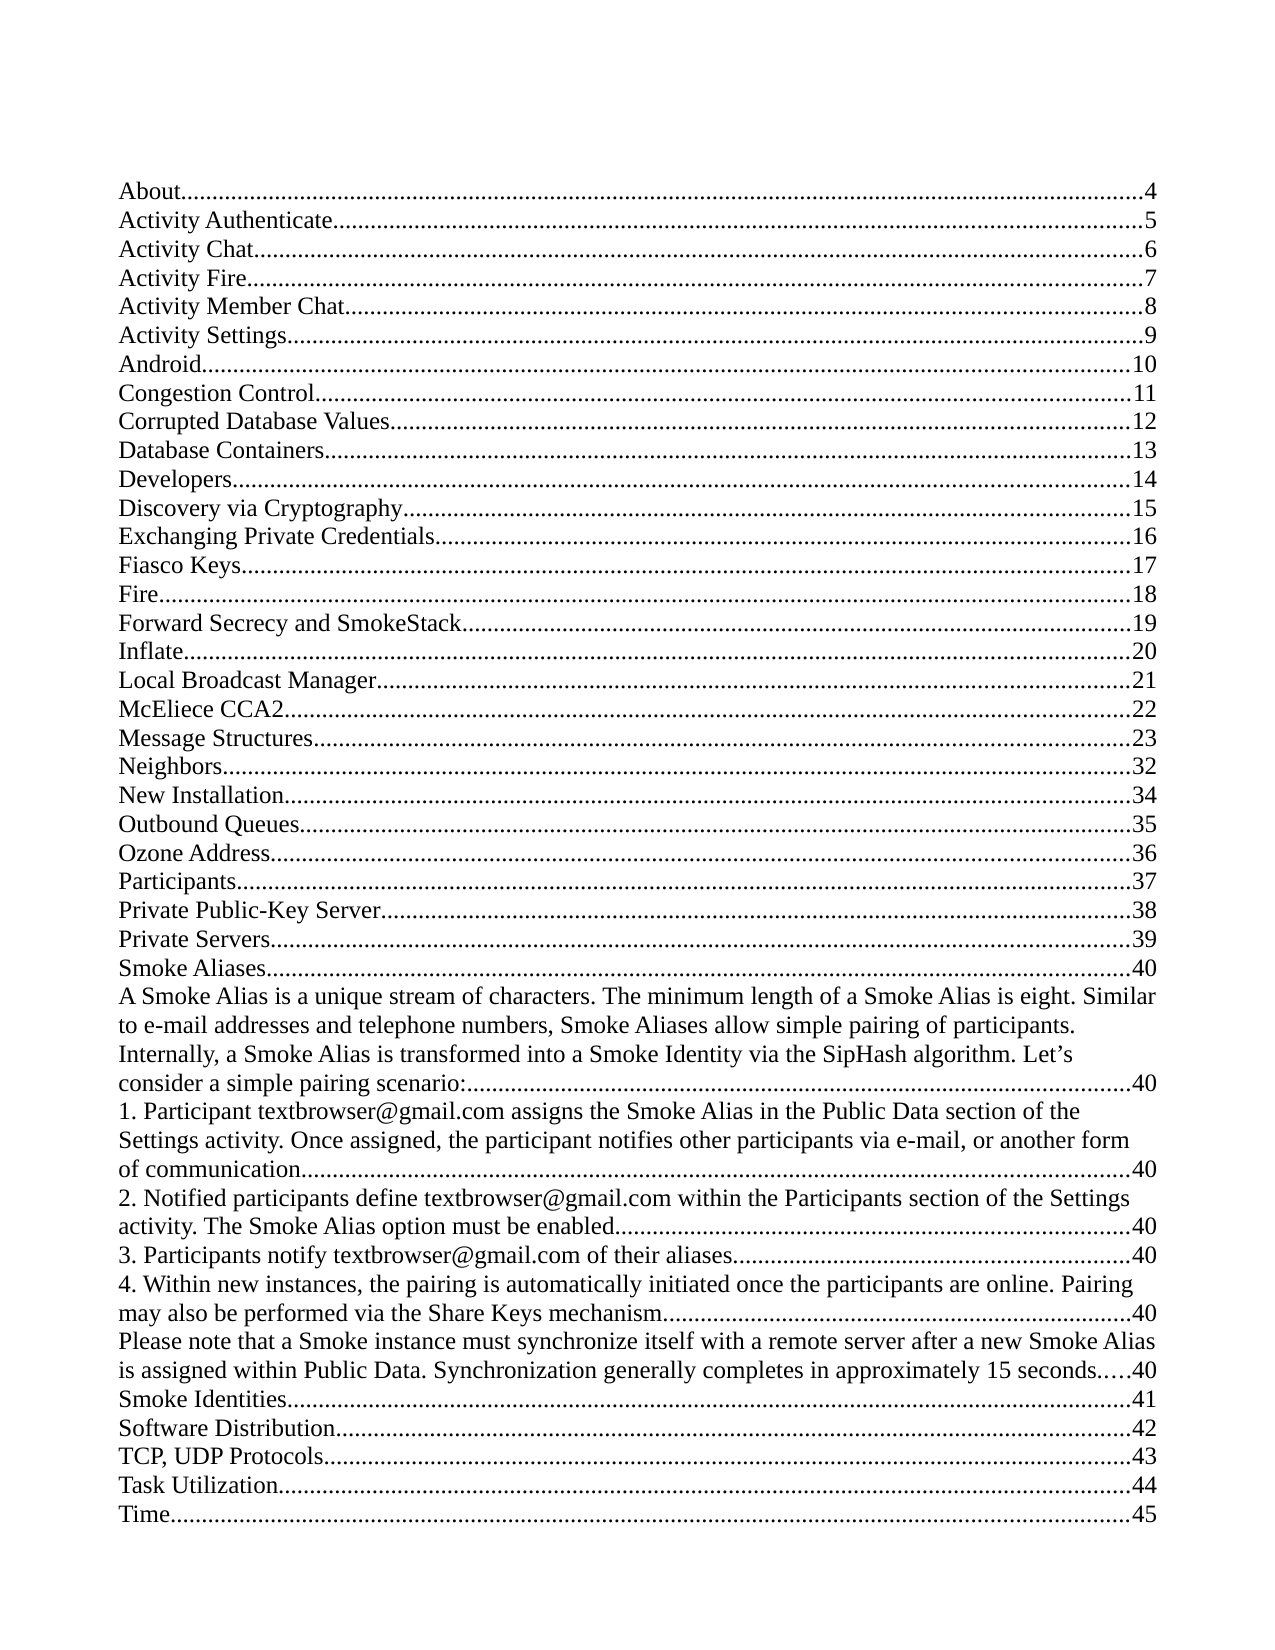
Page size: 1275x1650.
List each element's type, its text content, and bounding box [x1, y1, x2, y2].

text Private Public-Key Server 38 [118, 895, 1157, 924]
text 2. Notified participants define textbrowser@gmail.com within the Participants section of the Settings activity. The Smoke Alias option must be enabled. 40 [118, 1183, 1157, 1240]
text Activity Fire 7 [118, 263, 1157, 291]
text Participants 37 [118, 866, 1157, 895]
text New Installation 34 [118, 780, 1157, 809]
text Database Containers 13 [118, 435, 1157, 464]
text Smoke Identities 41 [118, 1384, 1157, 1413]
text Fire 18 [118, 579, 1157, 608]
text Activity Authenticate 5 [118, 205, 1157, 234]
text Fiasco Keys 17 [118, 550, 1157, 579]
text Discovery via Cryptography 15 [118, 493, 1157, 521]
text Message Structures 23 [118, 723, 1157, 751]
text Private Servers 39 [118, 924, 1157, 953]
text Exchanging Private Credentials 16 [118, 521, 1157, 550]
text TCP, UDP Protocols 43 [118, 1441, 1157, 1470]
text 3. Participants notify textbrowser@gmail.com of their aliases. 40 [118, 1240, 1157, 1269]
text McEliece CCA2 22 [118, 694, 1157, 723]
text Activity Member Chat 8 [118, 291, 1157, 320]
text Neighbors 32 [118, 751, 1157, 780]
text Inflate 20 [118, 636, 1157, 665]
text Activity Chat 6 [118, 234, 1157, 263]
text About 4 [118, 176, 1157, 205]
text Corrupted Database Values 12 [118, 406, 1157, 435]
text Smoke Aliases 40 [118, 953, 1157, 981]
text Software Distribution 42 [118, 1413, 1157, 1441]
text Forward Secrecy and SmokeStack 19 [118, 608, 1157, 636]
text Please note that a Smoke instance must synchronize itself with a remote server after a new Smoke Alias is assigned within Public Data. Synchronization generally completes in approximately 15 seconds. 40 [118, 1326, 1157, 1384]
text 1. Participant textbrowser@gmail.com assigns the Smoke Alias in the Public Data section of the Settings activity. Once assigned, the participant notifies other participants via e-mail, or another form of communication. 40 [118, 1096, 1157, 1183]
text Time 45 [118, 1499, 1157, 1528]
text 4. Within new instances, the pairing is automatically initiated once the participants are online. Pairing may also be performed via the Share Keys mechanism. 40 [118, 1269, 1157, 1326]
text Local Broadcast Manager 21 [118, 665, 1157, 694]
text Congestion Control 11 [118, 378, 1157, 406]
text Task Utilization 44 [118, 1470, 1157, 1499]
text Android 10 [118, 349, 1157, 378]
text Ozone Address 36 [118, 838, 1157, 866]
text A Smoke Alias is a unique stream of characters. The minimum length of a Smoke Alias is eight. Similar to e-mail addresses and telephone numbers, Smoke Aliases allow simple pairing of participants. Internally, a Smoke Alias is transformed into a Smoke Identity via the SipHash algorithm. Let’s consider a simple pairing scenario: 40 [118, 981, 1157, 1096]
text Outbound Queues 35 [118, 809, 1157, 838]
text Developers 14 [118, 464, 1157, 493]
text Activity Settings 9 [118, 320, 1157, 349]
